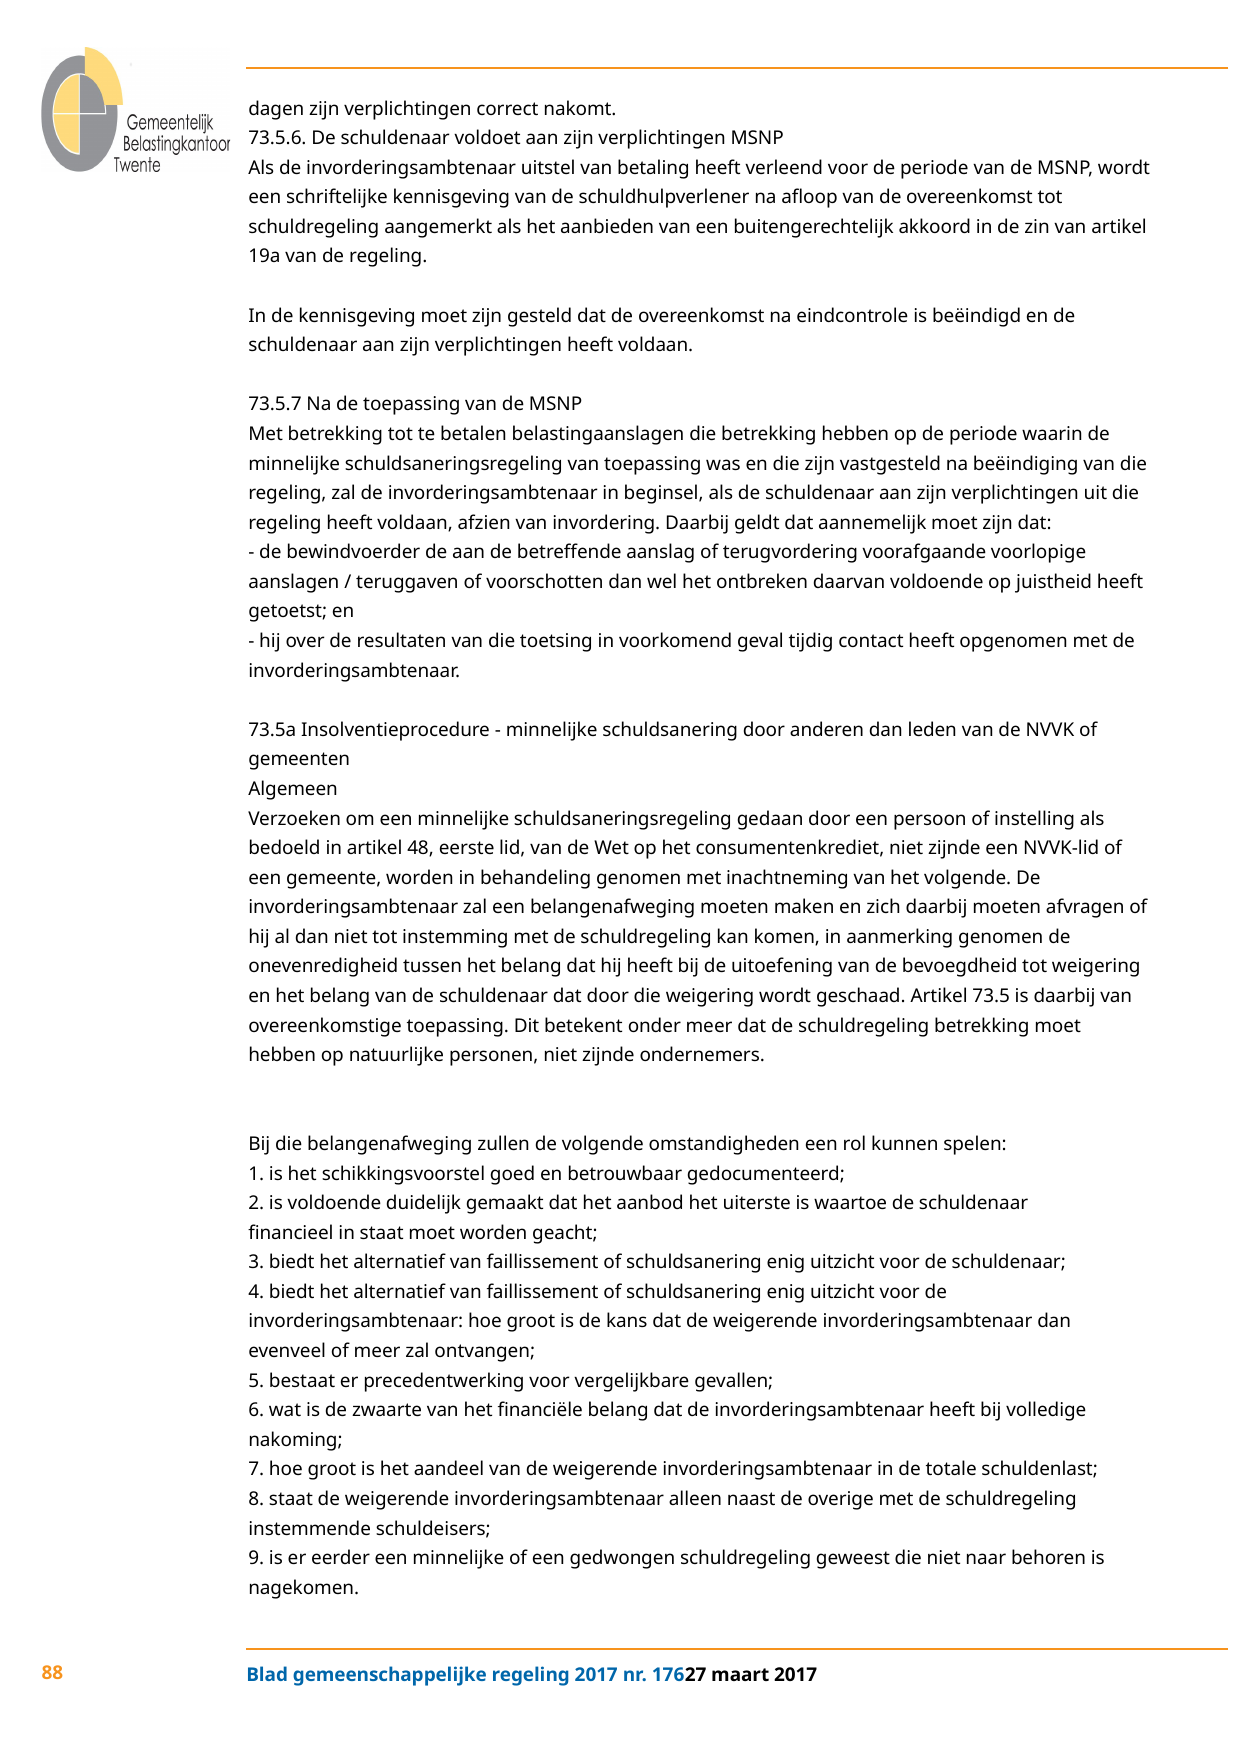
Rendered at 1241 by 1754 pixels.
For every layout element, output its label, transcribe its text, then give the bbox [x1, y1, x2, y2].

text In de kennisgeving moet zijn gesteld dat de overeenkomst na eindcontrole is beëindigd en de schuldenaar aan zijn verplichtingen heeft voldaan. [248, 302, 1152, 357]
text 9. is er eerder een minnelijke of een gedwongen schuldregeling geweest die niet naar behoren is nagekomen. [248, 1544, 1152, 1600]
text financieel in staat moet worden geacht; [248, 1219, 1152, 1245]
text - de bewindvoerder de aan de betreffende aanslag of terugvordering voorafgaande voorlopige aanslagen / teruggaven of voorschotten dan wel het ontbreken daarvan voldoende op juistheid heeft getoetst; en [248, 538, 1152, 623]
text 1. is het schikkingsvoorstel goed en betrouwbaar gedocumenteerd; [248, 1160, 1152, 1186]
text 8. staat de weigerende invorderingsambtenaar alleen naast de overige met de schuldregeling instemmende schuldeisers; [248, 1485, 1152, 1541]
text 5. bestaat er precedentwerking voor vergelijkbare gevallen; [248, 1367, 1152, 1393]
text 4. biedt het alternatief van faillissement of schuldsanering enig uitzicht voor de invorderingsambtenaar: hoe groot is de kans dat de weigerende invorderingsambtenaar dan evenveel of meer zal ontvangen; [248, 1278, 1152, 1363]
text Algemeen [248, 775, 1152, 801]
text 7. hoe groot is het aandeel van de weigerende invorderingsambtenaar in de totale schuldenlast; [248, 1456, 1152, 1481]
text 73.5a Insolventieprocedure - minnelijke schuldsanering door anderen dan leden van de NVVK of gemeenten [248, 716, 1152, 771]
text 73.5.6. De schuldenaar voldoet aan zijn verplichtingen MSNP [248, 124, 1152, 150]
text 6. wat is de zwaarte van het financiële belang dat de invorderingsambtenaar heeft bij volledige nakoming; [248, 1396, 1152, 1452]
text dagen zijn verplichtingen correct nakomt. [248, 95, 1152, 121]
text 2. is voldoende duidelijk gemaakt dat het aanbod het uiterste is waartoe de schuldenaar [248, 1189, 1152, 1215]
text Als de invorderingsambtenaar uitstel van betaling heeft verleend voor de periode van de MSNP, wordt een schriftelijke kennisgeving van de schuldhulpverlener na afloop van de overeenkomst tot schuldregeling aangemerkt als het aanbieden van een buitengerechtelijk akkoord in de zin van artikel 19a van de regeling. [248, 154, 1152, 268]
text Bij die belangenafweging zullen de volgende omstandigheden een rol kunnen spelen: [248, 1130, 1152, 1156]
text 73.5.7 Na de toepassing van de MSNP [248, 391, 1152, 416]
picture [41, 47, 231, 172]
text 3. biedt het alternatief van faillissement of schuldsanering enig uitzicht voor de schuldenaar; [248, 1248, 1152, 1274]
text Met betrekking tot te betalen belastingaanslagen die betrekking hebben op de periode waarin de minnelijke schuldsaneringsregeling van toepassing was en die zijn vastgesteld na beëindiging van die regeling, zal de invorderingsambtenaar in beginsel, als de schuldenaar aan zijn verplichtingen uit die regeling heeft voldaan, afzien van invordering. Daarbij geldt dat aannemelijk moet zijn dat: [248, 420, 1152, 535]
text - hij over de resultaten van die toetsing in voorkomend geval tijdig contact heeft opgenomen met de invorderingsambtenaar. [248, 627, 1152, 683]
text Verzoeken om een minnelijke schuldsaneringsregeling gedaan door een persoon of instelling als bedoeld in artikel 48, eerste lid, van de Wet op het consumentenkrediet, niet zijnde een NVVK-lid of een gemeente, worden in behandeling genomen met inachtneming van het volgende. De invorderingsambtenaar zal een belangenafweging moeten maken en zich daarbij moeten afvragen of hij al dan niet tot instemming met de schuldregeling kan komen, in aanmerking genomen de onevenredigheid tussen het belang dat hij heeft bij de uitoefening van de bevoegdheid tot weigering en het belang van de schuldenaar dat door die weigering wordt geschaad. Artikel 73.5 is daarbij van overeenkomstige toepassing. Dit betekent onder meer dat de schuldregeling betrekking moet hebben op natuurlijke personen, niet zijnde ondernemers. [248, 805, 1152, 1067]
